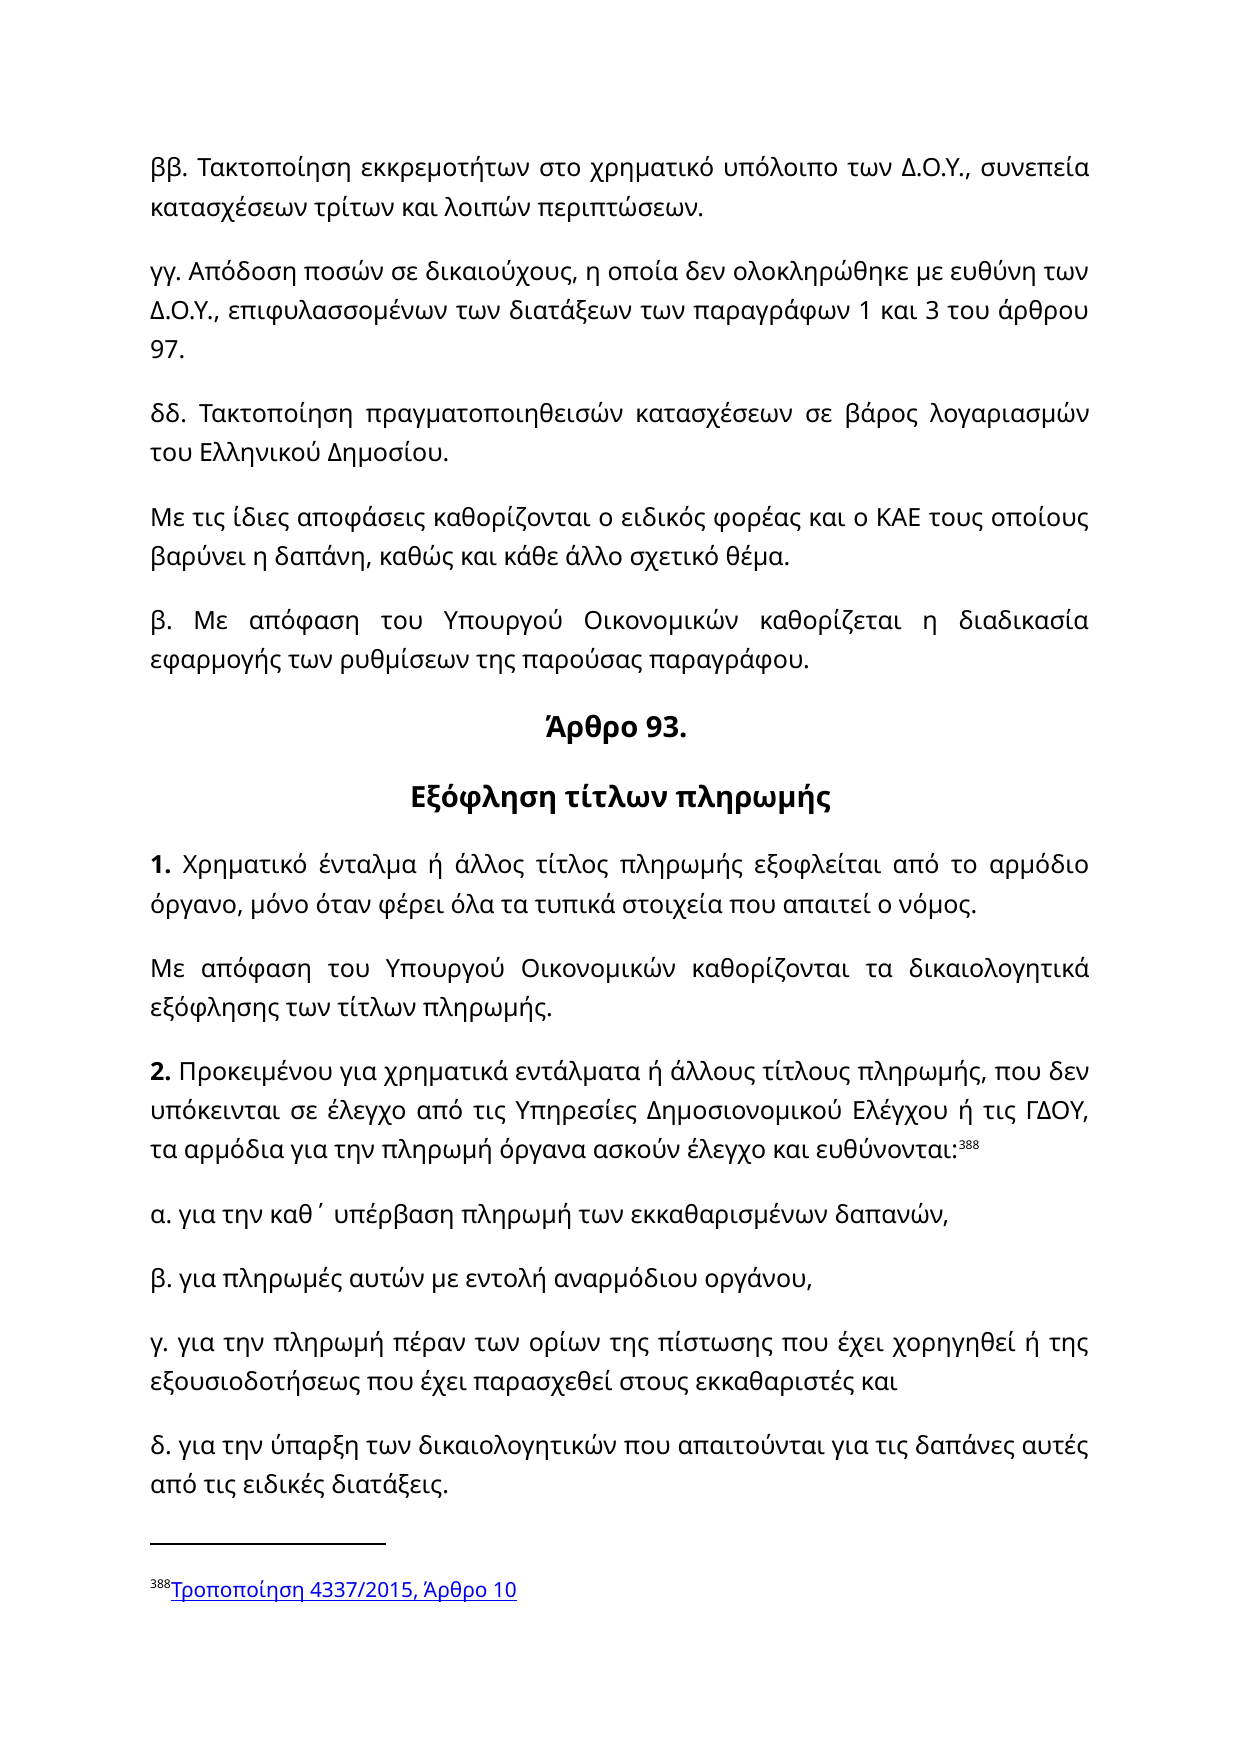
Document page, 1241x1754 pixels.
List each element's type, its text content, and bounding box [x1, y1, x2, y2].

subtitle Άρθρο 93. [150, 706, 1090, 746]
text β. για πληρωμές αυτών με εντολή αναρμόδιου οργάνου, [150, 1260, 1090, 1294]
text γγ. Απόδοση ποσών σε δικαιούχους, η οποία δεν ολοκληρώθηκε με ευθύνη των Δ.Ο.Υ., επιφυλασσομένων των διατάξεων των παραγράφων 1 και 3 του άρθρου 97. [150, 253, 1090, 366]
text β. Με απόφαση του Υπουργού Οικονομικών καθορίζεται η διαδικασία εφαρμογής των ρυθμίσεων της παρούσας παραγράφου. [150, 602, 1090, 676]
subtitle Εξόφληση τίτλων πληρωμής [150, 776, 1090, 816]
text δδ. Τακτοποίηση πραγματοποιηθεισών κατασχέσεων σε βάρος λογαριασμών του Ελληνικού Δημοσίου. [150, 396, 1090, 469]
text Τροποποίηση 4337/2015, Άρθρο 10 [150, 1576, 1090, 1604]
text α. για την καθ΄ υπέρβαση πληρωμή των εκκαθαρισμένων δαπανών, [150, 1196, 1090, 1230]
text 1. Χρηματικό ένταλμα ή άλλος τίτλος πληρωμής εξοφλείται από το αρμόδιο όργανο, μόνο όταν φέρει όλα τα τυπικά στοιχεία που απαιτεί ο νόμος. [150, 847, 1090, 920]
text γ. για την πληρωμή πέραν των ορίων της πίστωσης που έχει χορηγηθεί ή της εξουσιοδοτήσεως που έχει παρασχεθεί στους εκκαθαριστές και [150, 1324, 1090, 1398]
text ββ. Τακτοποίηση εκκρεμοτήτων στο χρηματικό υπόλοιπο των Δ.Ο.Υ., συνεπεία κατασχέσεων τρίτων και λοιπών περιπτώσεων. [150, 150, 1090, 223]
text Με απόφαση του Υπουργού Οικονομικών καθορίζονται τα δικαιολογητικά εξόφλησης των τίτλων πληρωμής. [150, 950, 1090, 1024]
text 2. Προκειμένου για χρηματικά εντάλματα ή άλλους τίτλους πληρωμής, που δεν υπόκεινται σε έλεγχο από τις Υπηρεσίες Δημοσιονομικού Ελέγχου ή τις ΓΔΟΥ, τα αρμόδια για την πληρωμή όργανα ασκούν έλεγχο και ευθύνονται: [150, 1054, 1090, 1166]
text Με τις ίδιες αποφάσεις καθορίζονται ο ειδικός φορέας και ο ΚΑΕ τους οποίους βαρύνει η δαπάνη, καθώς και κάθε άλλο σχετικό θέμα. [150, 499, 1090, 572]
text δ. για την ύπαρξη των δικαιολογητικών που απαιτούνται για τις δαπάνες αυτές από τις ειδικές διατάξεις. [150, 1428, 1090, 1501]
